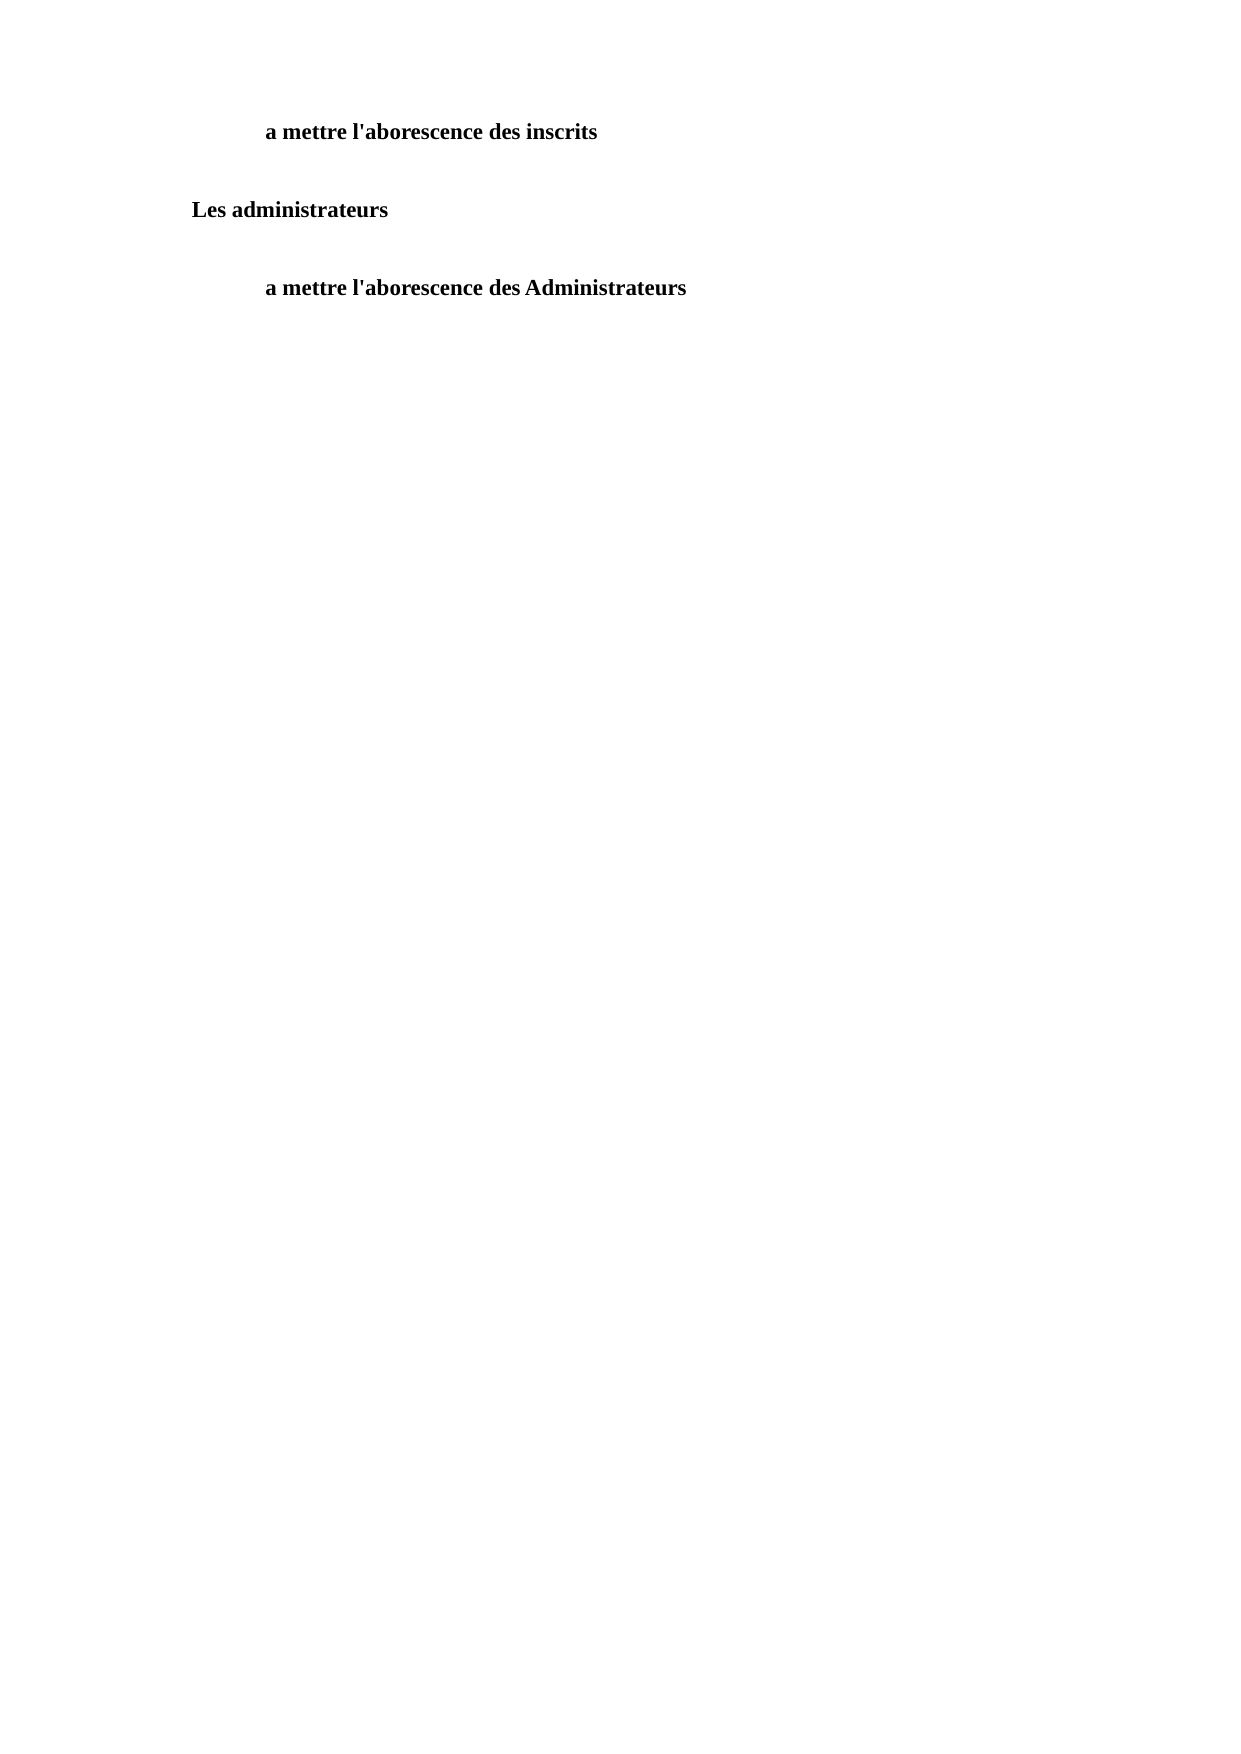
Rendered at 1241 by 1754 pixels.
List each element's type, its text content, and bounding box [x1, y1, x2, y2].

text Les administrateurs [118, 196, 1122, 222]
text a mettre l'aborescence des inscrits [118, 118, 1122, 144]
text a mettre l'aborescence des Administrateurs [118, 273, 1122, 300]
